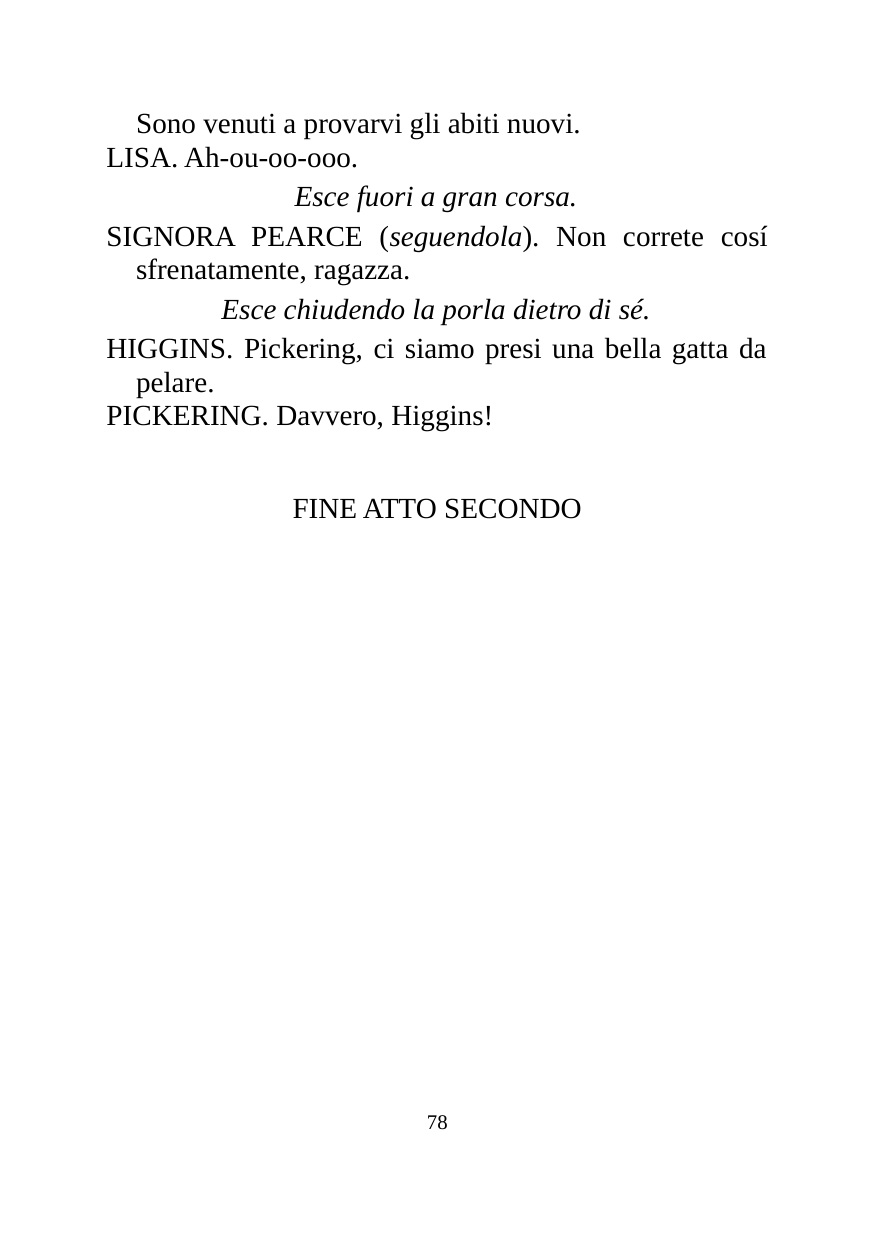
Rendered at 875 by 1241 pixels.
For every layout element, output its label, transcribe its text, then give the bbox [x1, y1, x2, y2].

text LISA. Ah-ou-oo-ooo. [106, 140, 768, 173]
text Esce chiudendo la porla dietro di sé. [136, 292, 738, 325]
text Esce fuori a gran corsa. [136, 179, 738, 213]
text SIGNORA PEARCE (seguendola). Non correte cosí sfrenatamente, ragazza. [106, 219, 768, 286]
text FINE ATTO SECONDO [106, 491, 768, 524]
text Sono venuti a provarvi gli abiti nuovi. [106, 106, 768, 140]
text HIGGINS. Pickering, ci siamo presi una bella gatta da pelare. [106, 331, 768, 398]
text PICKERING. Davvero, Higgins! [106, 398, 768, 432]
